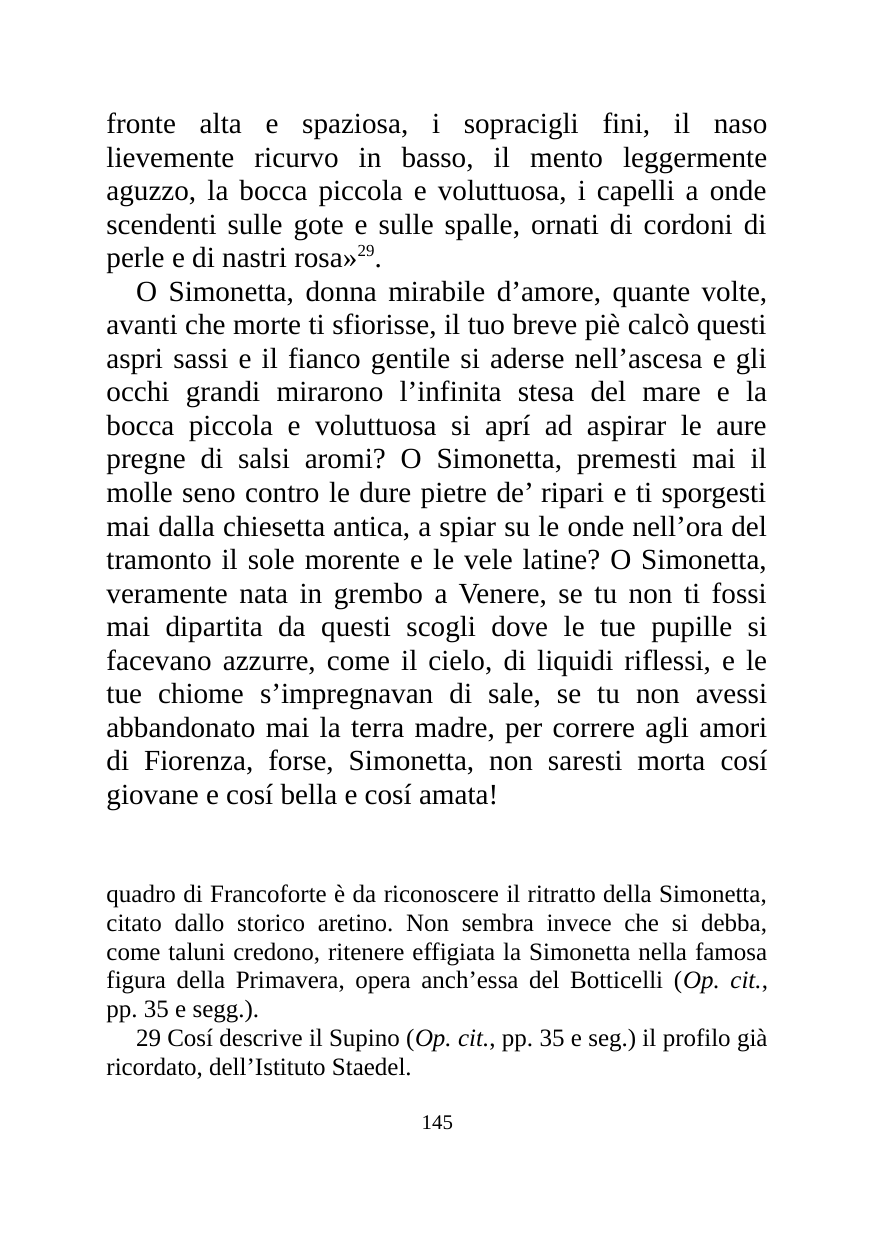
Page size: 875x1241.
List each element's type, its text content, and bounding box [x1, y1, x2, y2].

text fronte alta e spaziosa, i sopracigli fini, il naso lievemente ricurvo in basso, il mento leggermente aguzzo, la bocca piccola e voluttuosa, i capelli a onde scendenti sulle gote e sulle spalle, ornati di cordoni di perle e di nastri rosa». [106, 106, 768, 274]
text O Simonetta, donna mirabile d’amore, quante volte, avanti che morte ti sfiorisse, il tuo breve piè calcò questi aspri sassi e il fianco gentile si aderse nell’ascesa e gli occhi grandi mirarono l’infinita stesa del mare e la bocca piccola e voluttuosa si aprí ad aspirar le aure pregne di salsi aromi? O Simonetta, premesti mai il molle seno contro le dure pietre de’ ripari e ti sporgesti mai dalla chiesetta antica, a spiar su le onde nell’ora del tramonto il sole morente e le vele latine? O Simonetta, veramente nata in grembo a Venere, se tu non ti fossi mai dipartita da questi scogli dove le tue pupille si facevano azzurre, come il cielo, di liquidi riflessi, e le tue chiome s’impregnavan di sale, se tu non avessi abbandonato mai la terra madre, per correre agli amori di Fiorenza, forse, Simonetta, non saresti morta cosí giovane e cosí bella e cosí amata! [106, 274, 768, 811]
text Cosí descrive il Supino (Op. cit., pp. 35 e seg.) il profilo già ricordato, dell’Istituto Staedel. [106, 1023, 768, 1080]
text quadro di Francoforte è da riconoscere il ritratto della Simonetta, citato dallo storico aretino. Non sembra invece che si debba, come taluni credono, ritenere effigiata la Simonetta nella famosa figura della Primavera, opera anch’essa del Botticelli (Op. cit., pp. 35 e segg.). [106, 879, 768, 1023]
